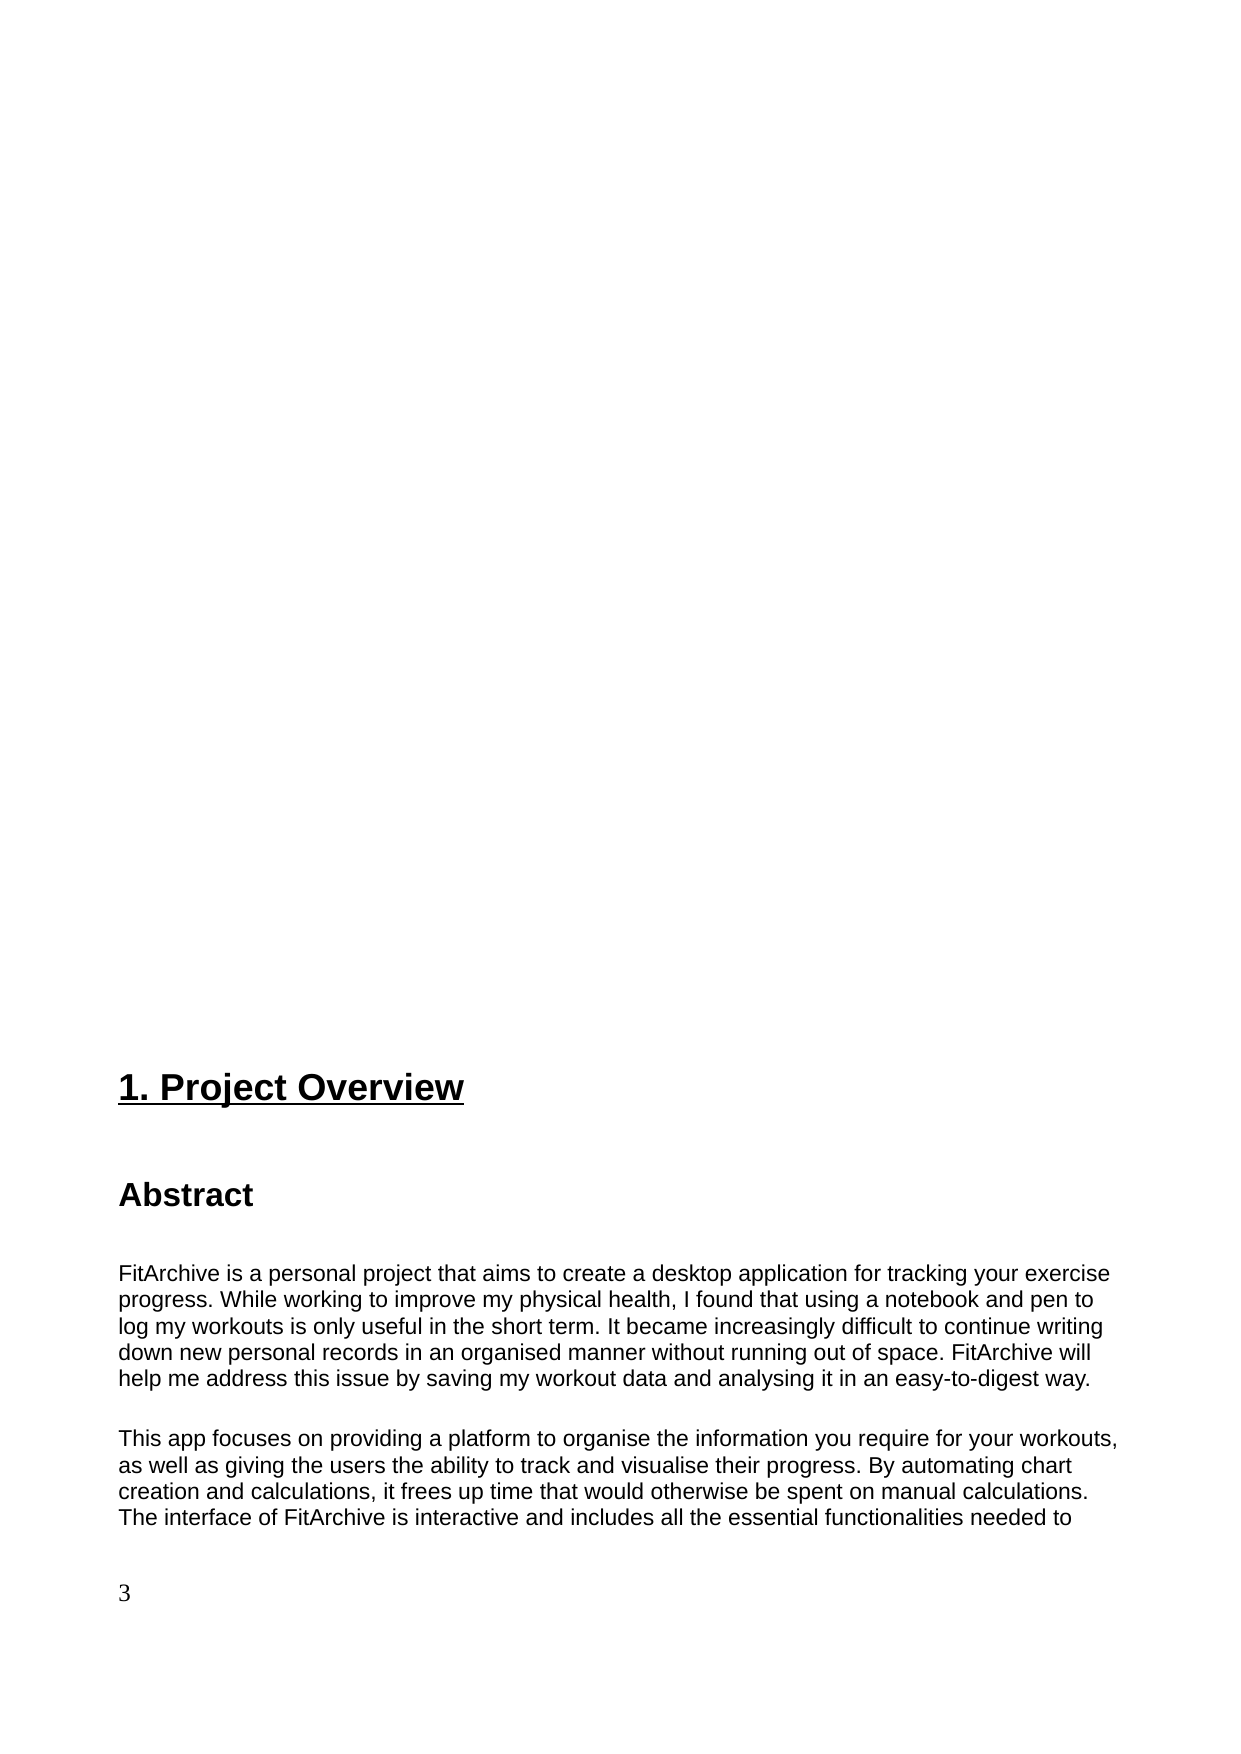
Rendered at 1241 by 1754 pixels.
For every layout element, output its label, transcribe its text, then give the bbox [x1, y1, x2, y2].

subtitle Abstract [118, 1176, 1122, 1214]
subtitle 1. Project Overview [118, 1066, 1122, 1109]
text FitArchive is a personal project that aims to create a desktop application for tracking your exercise progress. While working to improve my physical health, I found that using a notebook and pen to log my workouts is only useful in the short term. It became increasingly difficult to continue writing down new personal records in an organised manner without running out of space. FitArchive will help me address this issue by saving my workout data and analysing it in an easy-to-digest way. [118, 1260, 1122, 1392]
text This app focuses on providing a platform to organise the information you require for your workouts, as well as giving the users the ability to track and visualise their progress. By automating chart creation and calculations, it frees up time that would otherwise be spent on manual calculations. The interface of FitArchive is interactive and includes all the essential functionalities needed to [118, 1425, 1122, 1531]
